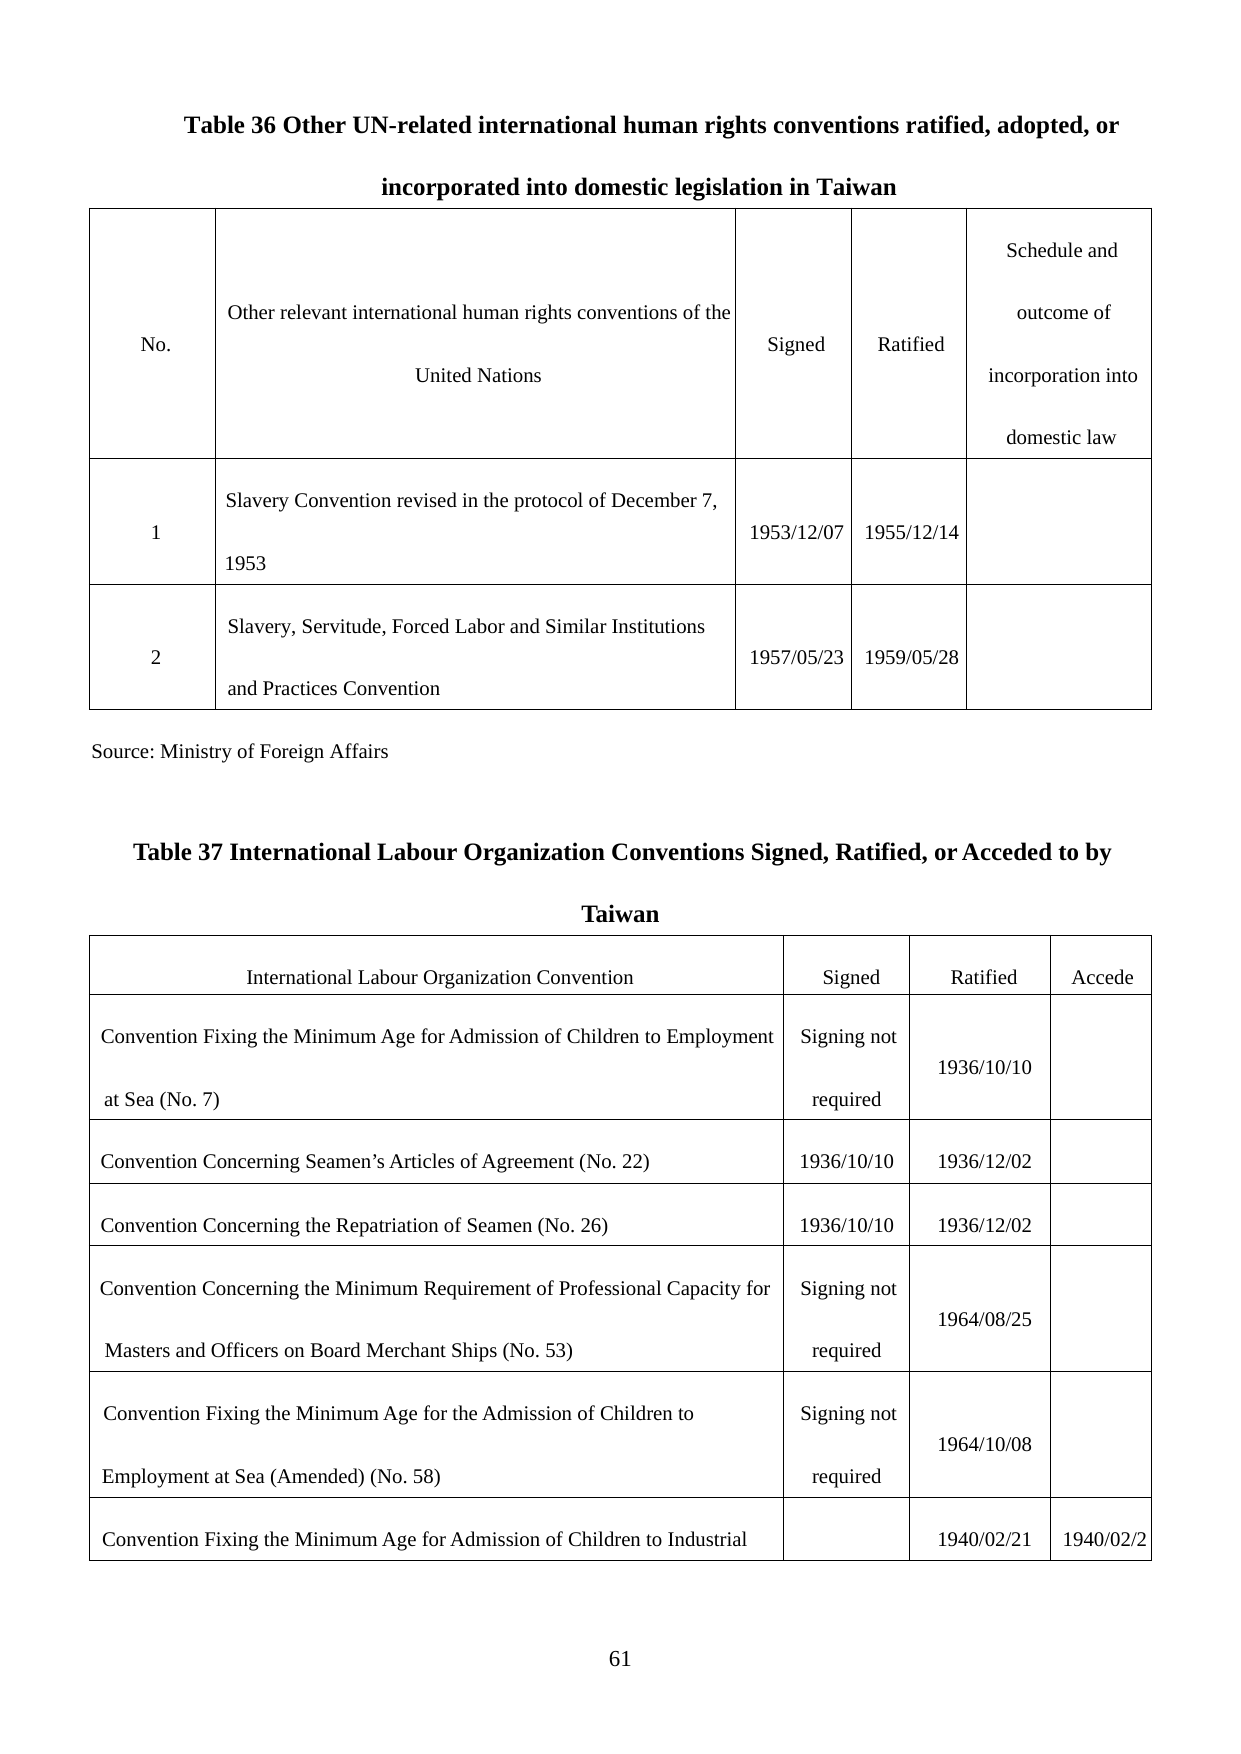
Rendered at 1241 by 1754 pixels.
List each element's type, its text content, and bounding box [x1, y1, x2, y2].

table_cell [967, 585, 1151, 709]
table_cell 1936/10/10 [784, 1120, 909, 1182]
table_cell Signing not required [784, 1372, 909, 1496]
table_header No. [90, 209, 215, 458]
table_header Schedule and outcome of incorporation into domestic law [967, 209, 1151, 458]
table_header Ratified [910, 936, 1050, 994]
table_cell Convention Fixing the Minimum Age for Admission of Children to Industrial [90, 1498, 783, 1559]
table_cell [1051, 1372, 1151, 1496]
table_header Signed [784, 936, 909, 994]
table_header Other relevant international human rights conventions of the United Nations [216, 209, 735, 458]
text Source: Ministry of Foreign Affairs [89, 710, 1151, 772]
table_header International Labour Organization Convention [90, 936, 783, 994]
table_cell Signing not required [784, 995, 909, 1119]
table_cell 1953/12/07 [736, 459, 851, 584]
table_cell 1964/08/25 [910, 1246, 1050, 1371]
table_cell 1936/10/10 [910, 995, 1050, 1119]
table_cell Convention Concerning Seamen’s Articles of Agreement (No. 22) [90, 1120, 783, 1182]
table_cell Slavery Convention revised in the protocol of December 7, 1953 [216, 459, 735, 584]
table_cell 1 [90, 459, 215, 584]
table_cell 1936/12/02 [910, 1120, 1050, 1182]
text Table 37 International Labour Organization Conventions Signed, Ratified, or Acceded to by Taiwan [89, 810, 1151, 935]
table_header Ratified [852, 209, 966, 458]
table_cell Convention Fixing the Minimum Age for the Admission of Children to Employment at Sea (Amended) (No. 58) [90, 1372, 783, 1496]
table_cell Slavery, Servitude, Forced Labor and Similar Institutions and Practices Convention [216, 585, 735, 709]
table_cell [1051, 1246, 1151, 1371]
table_cell [784, 1498, 909, 1559]
table_cell 1957/05/23 [736, 585, 851, 709]
table_cell Convention Fixing the Minimum Age for Admission of Children to Employment at Sea (No. 7) [90, 995, 783, 1119]
table_cell [1051, 995, 1151, 1119]
table_cell Signing not required [784, 1246, 909, 1371]
table_cell 1940/02/2 [1051, 1498, 1151, 1559]
table_cell 2 [90, 585, 215, 709]
text Table 36 Other UN-related international human rights conventions ratified, adopted, or incorporated into domestic legislation in Taiwan [142, 83, 1151, 208]
table_cell [1051, 1184, 1151, 1245]
table_cell 1940/02/21 [910, 1498, 1050, 1559]
table_cell 1964/10/08 [910, 1372, 1050, 1496]
table_cell [967, 459, 1151, 584]
table_cell 1955/12/14 [852, 459, 966, 584]
table_cell Convention Concerning the Minimum Requirement of Professional Capacity for Masters and Officers on Board Merchant Ships (No. 53) [90, 1246, 783, 1371]
table_cell 1936/10/10 [784, 1184, 909, 1245]
table_header Acceded [1051, 936, 1151, 994]
table_cell 1959/05/28 [852, 585, 966, 709]
table_header Signed [736, 209, 851, 458]
table_cell [1051, 1120, 1151, 1182]
table_cell 1936/12/02 [910, 1184, 1050, 1245]
table_cell Convention Concerning the Repatriation of Seamen (No. 26) [90, 1184, 783, 1245]
